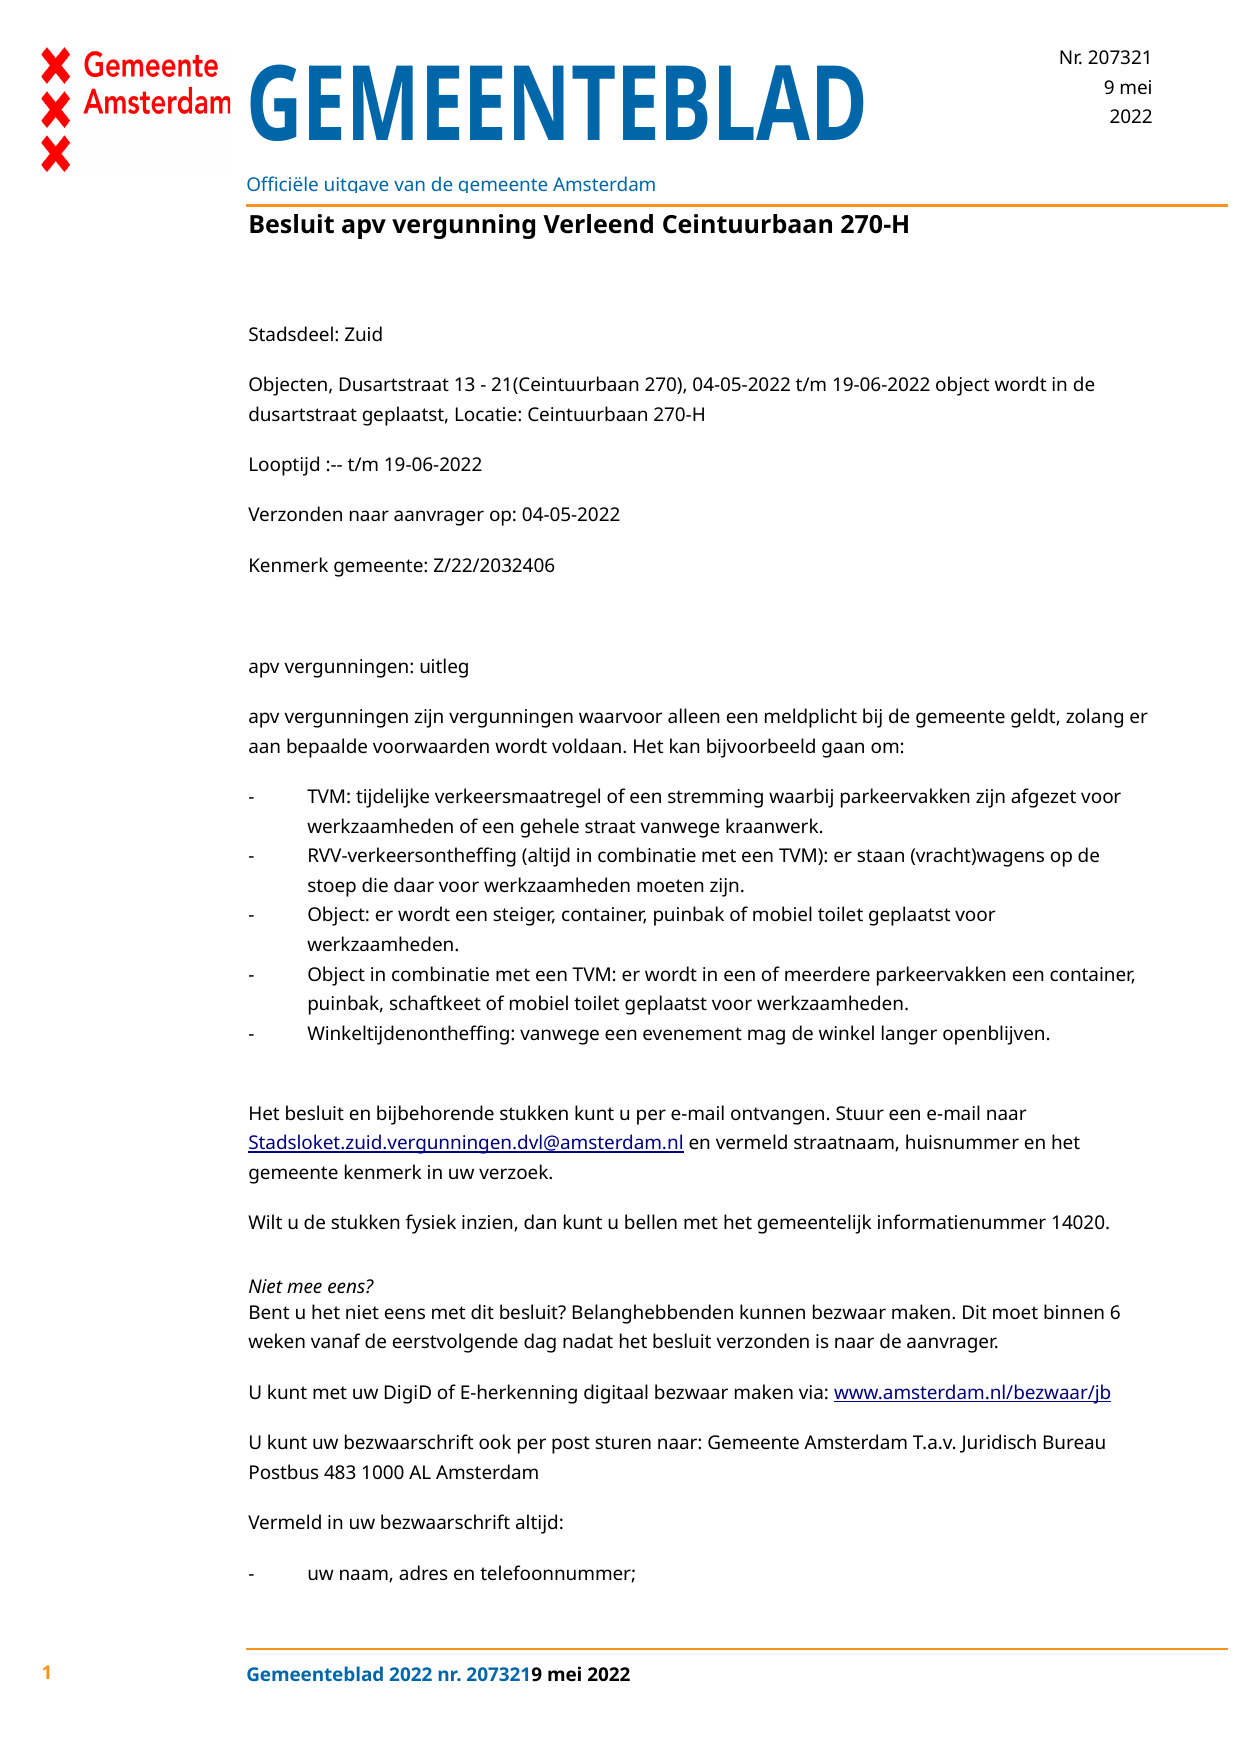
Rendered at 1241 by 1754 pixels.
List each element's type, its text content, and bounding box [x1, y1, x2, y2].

text Stadsdeel: Zuid [248, 321, 1152, 346]
list Object: er wordt een steiger, container, puinbak of mobiel toilet geplaatst voor werkzaamheden. [248, 902, 1152, 957]
text Objecten, Dusartstraat 13 - 21(Ceintuurbaan 270), 04-05-2022 t/m 19-06-2022 object wordt in de dusartstraat geplaatst, Locatie: Ceintuurbaan 270-H [248, 371, 1152, 426]
list Object in combinatie met een TVM: er wordt in een of meerdere parkeervakken een container, puinbak, schaftkeet of mobiel toilet geplaatst voor werkzaamheden. [248, 961, 1152, 1016]
text Niet mee eens? [248, 1273, 1152, 1299]
text Looptijd :-- t/m 19-06-2022 [248, 451, 1152, 477]
list TVM: tijdelijke verkeersmaatregel of een stremming waarbij parkeervakken zijn afgezet voor werkzaamheden of een gehele straat vanwege kraanwerk. [248, 783, 1152, 838]
text apv vergunningen: uitleg [248, 653, 1152, 678]
text Besluit apv vergunning Verleend Ceintuurbaan 270-H [248, 207, 1152, 241]
text U kunt met uw DigiD of E-herkenning digitaal bezwaar maken via: www.amsterdam.nl/bezwaar/jb [248, 1379, 1152, 1405]
text Kenmerk gemeente: Z/22/2032406 [248, 552, 1152, 578]
text Verzonden naar aanvrager op: 04-05-2022 [248, 502, 1152, 527]
picture [41, 47, 231, 172]
list Winkeltijdenontheffing: vanwege een evenement mag de winkel langer openblijven. [248, 1020, 1152, 1046]
text Bent u het niet eens met dit besluit? Belanghebbenden kunnen bezwaar maken. Dit moet binnen 6 weken vanaf de eerstvolgende dag nadat het besluit verzonden is naar de aanvrager. [248, 1299, 1152, 1354]
list uw naam, adres en telefoonnummer; [248, 1560, 1152, 1586]
text Vermeld in uw bezwaarschrift altijd: [248, 1509, 1152, 1535]
text Wilt u de stukken fysiek inzien, dan kunt u bellen met het gemeentelijk informatienummer 14020. [248, 1209, 1152, 1235]
text apv vergunningen zijn vergunningen waarvoor alleen een meldplicht bij de gemeente geldt, zolang er aan bepaalde voorwaarden wordt voldaan. Het kan bijvoorbeeld gaan om: [248, 703, 1152, 758]
text U kunt uw bezwaarschrift ook per post sturen naar: Gemeente Amsterdam T.a.v. Juridisch Bureau Postbus 483 1000 AL Amsterdam [248, 1429, 1152, 1485]
text Het besluit en bijbehorende stukken kunt u per e-mail ontvangen. Stuur een e-mail naar Stadsloket.zuid.vergunningen.dvl@amsterdam.nl en vermeld straatnaam, huisnummer en het gemeente kenmerk in uw verzoek. [248, 1100, 1152, 1185]
list RVV-verkeersontheffing (altijd in combinatie met een TVM): er staan (vracht)wagens op de stoep die daar voor werkzaamheden moeten zijn. [248, 842, 1152, 898]
